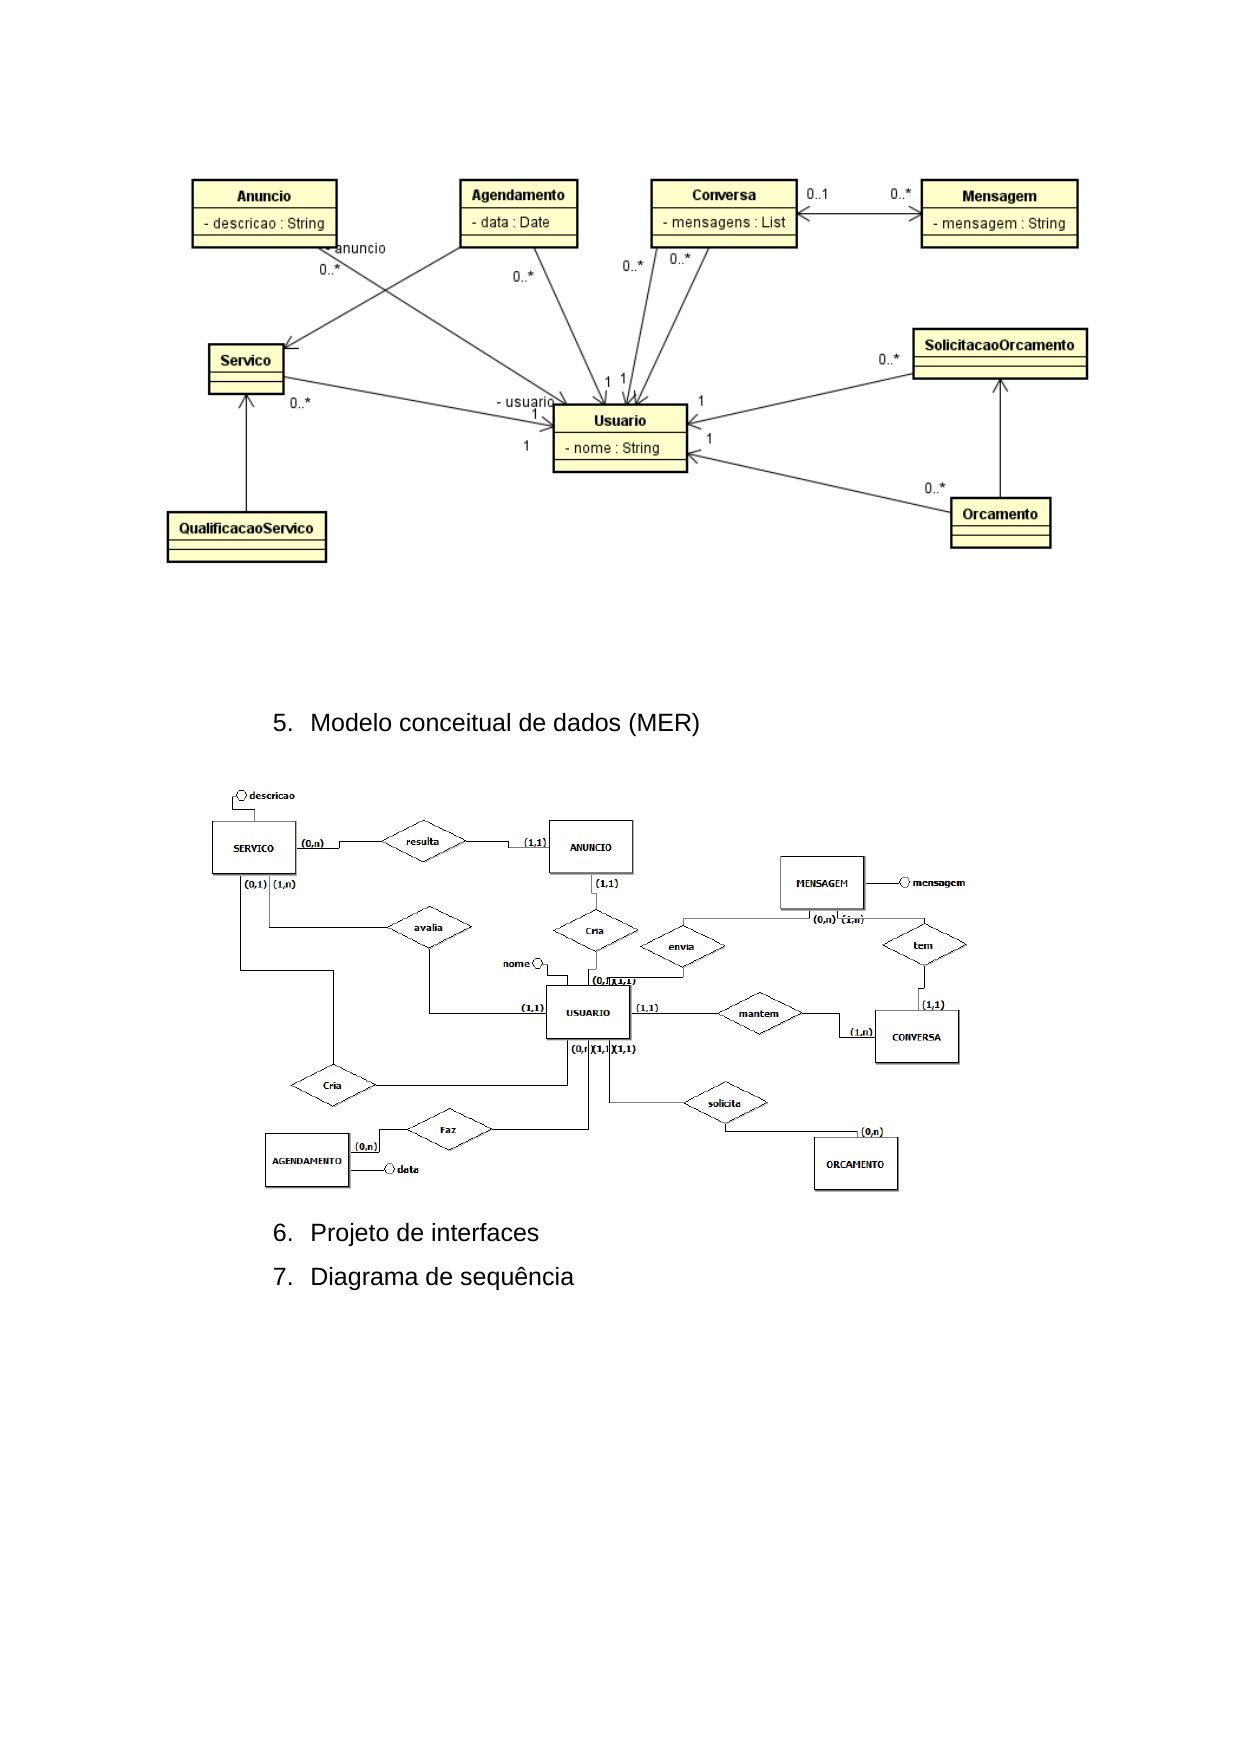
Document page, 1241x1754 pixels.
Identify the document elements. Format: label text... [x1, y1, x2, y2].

list Modelo conceitual de dados (MER) [273, 708, 1062, 737]
list Projeto de interfaces [273, 1204, 1062, 1247]
picture [155, 147, 1152, 608]
picture [193, 786, 990, 1204]
list Diagrama de sequência [273, 1262, 1062, 1290]
